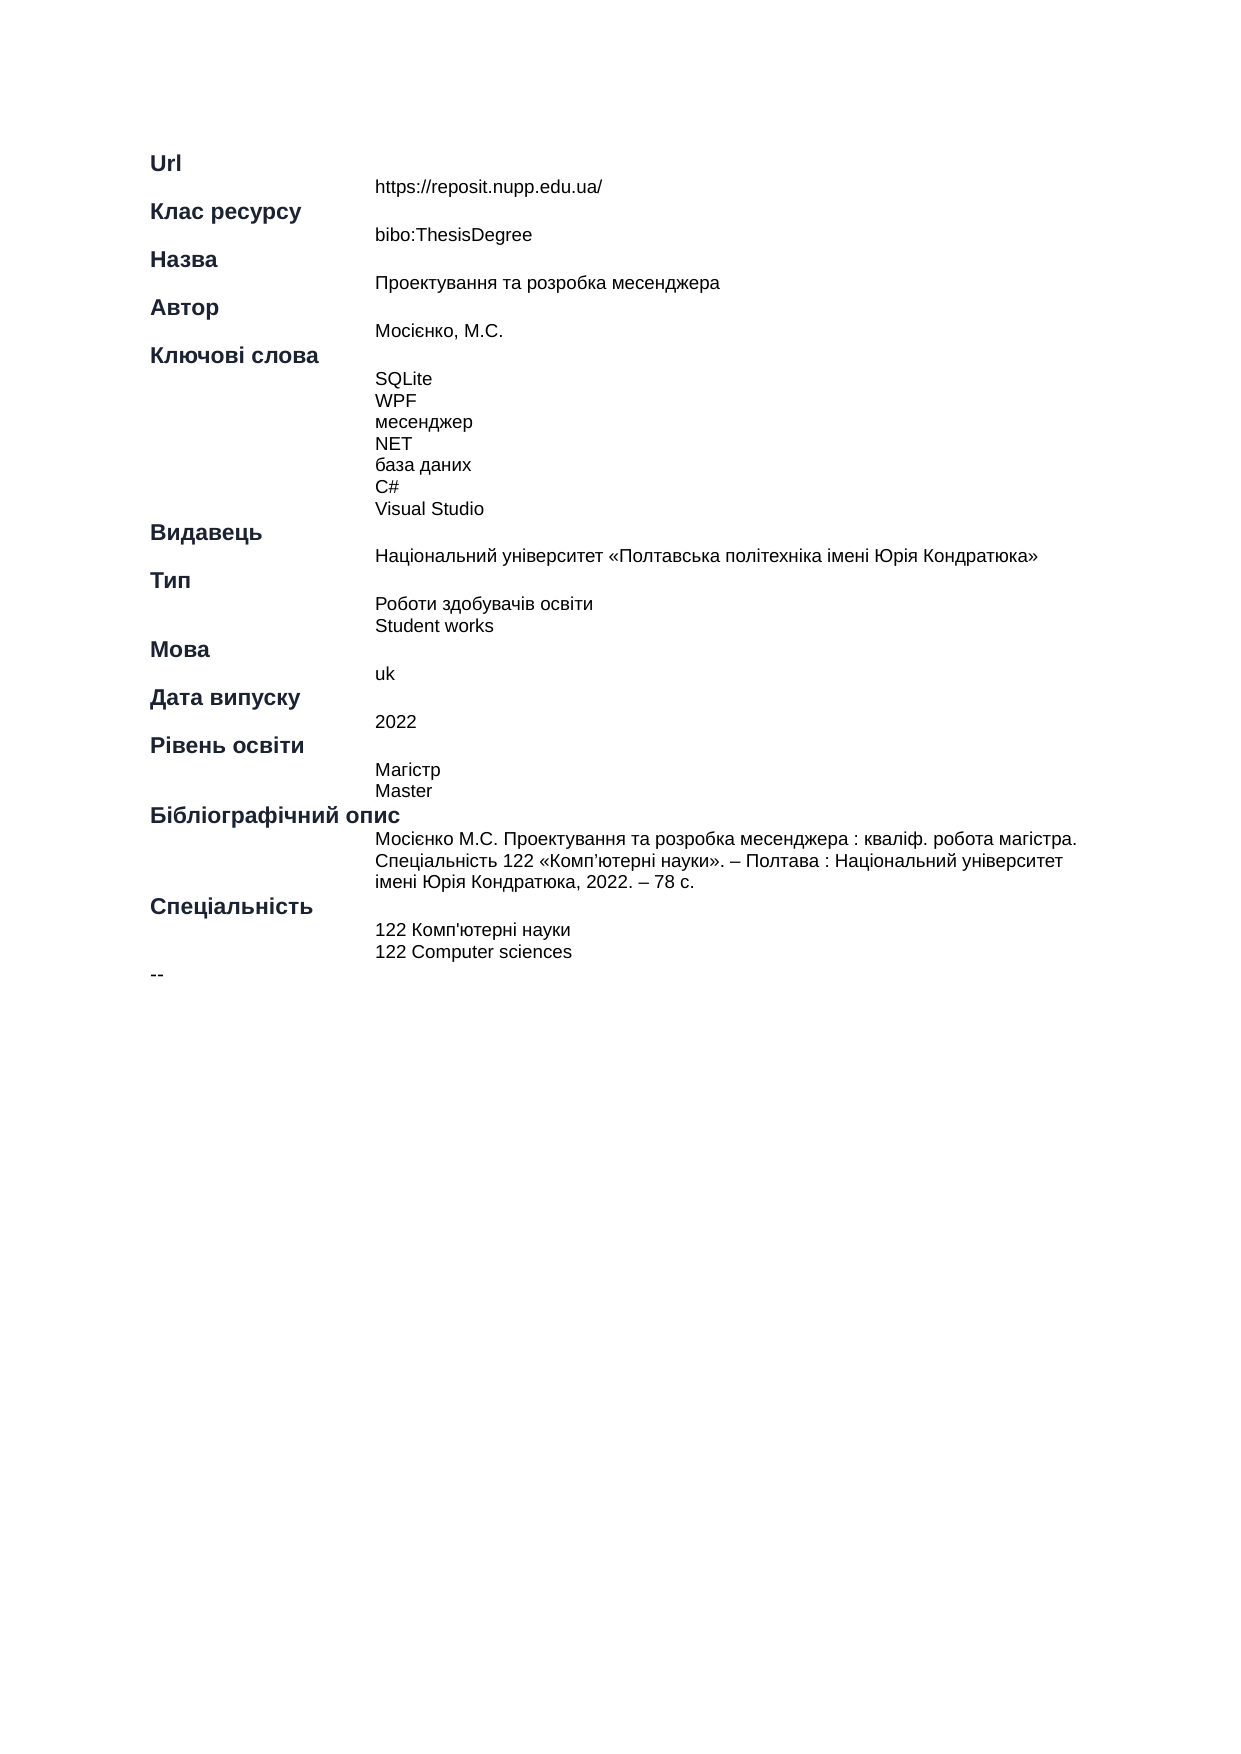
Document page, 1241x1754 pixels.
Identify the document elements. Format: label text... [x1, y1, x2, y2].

text месенджер [375, 411, 1090, 433]
text Автор [150, 294, 1090, 320]
text база даних [375, 454, 1090, 476]
text uk [375, 663, 1090, 684]
text Національний університет «Полтавська політехніка імені Юрія Кондратюка» [375, 545, 1090, 567]
text Мосієнко, М.С. [375, 320, 1090, 342]
text Мова [150, 636, 1090, 663]
text 122 Комп'ютерні науки [375, 919, 1090, 941]
text Student works [375, 615, 1090, 636]
text Дата випуску [150, 684, 1090, 711]
text Рівень освіти [150, 732, 1090, 758]
text Visual Studio [375, 497, 1090, 519]
text https://reposit.nupp.edu.ua/ [375, 176, 1090, 198]
text SQLite [375, 368, 1090, 389]
text Клас ресурсу [150, 198, 1090, 224]
text Спеціальність [150, 893, 1090, 919]
text Видавець [150, 519, 1090, 545]
text Назва [150, 246, 1090, 272]
text 2022 [375, 711, 1090, 732]
text Бібліографічний опис [150, 802, 1090, 828]
text 122 Computer sciences [375, 941, 1090, 962]
text Тип [150, 567, 1090, 593]
text -- [150, 962, 1090, 986]
text Проектування та розробка месенджера [375, 272, 1090, 294]
text NET [375, 433, 1090, 454]
text Роботи здобувачів освіти [375, 593, 1090, 615]
text WPF [375, 389, 1090, 411]
text Магістр [375, 758, 1090, 780]
text Ключові слова [150, 342, 1090, 368]
text Master [375, 780, 1090, 802]
text C# [375, 476, 1090, 497]
text Мосієнко М.С. Проектування та розробка месенджера : кваліф. робота магістра. Спеціальність 122 «Комп’ютерні науки». – Полтава : Національний університет імені Юрія Кондратюка, 2022. – 78 с. [375, 828, 1090, 893]
text bibo:ThesisDegree [375, 224, 1090, 246]
text Url [150, 150, 1090, 176]
